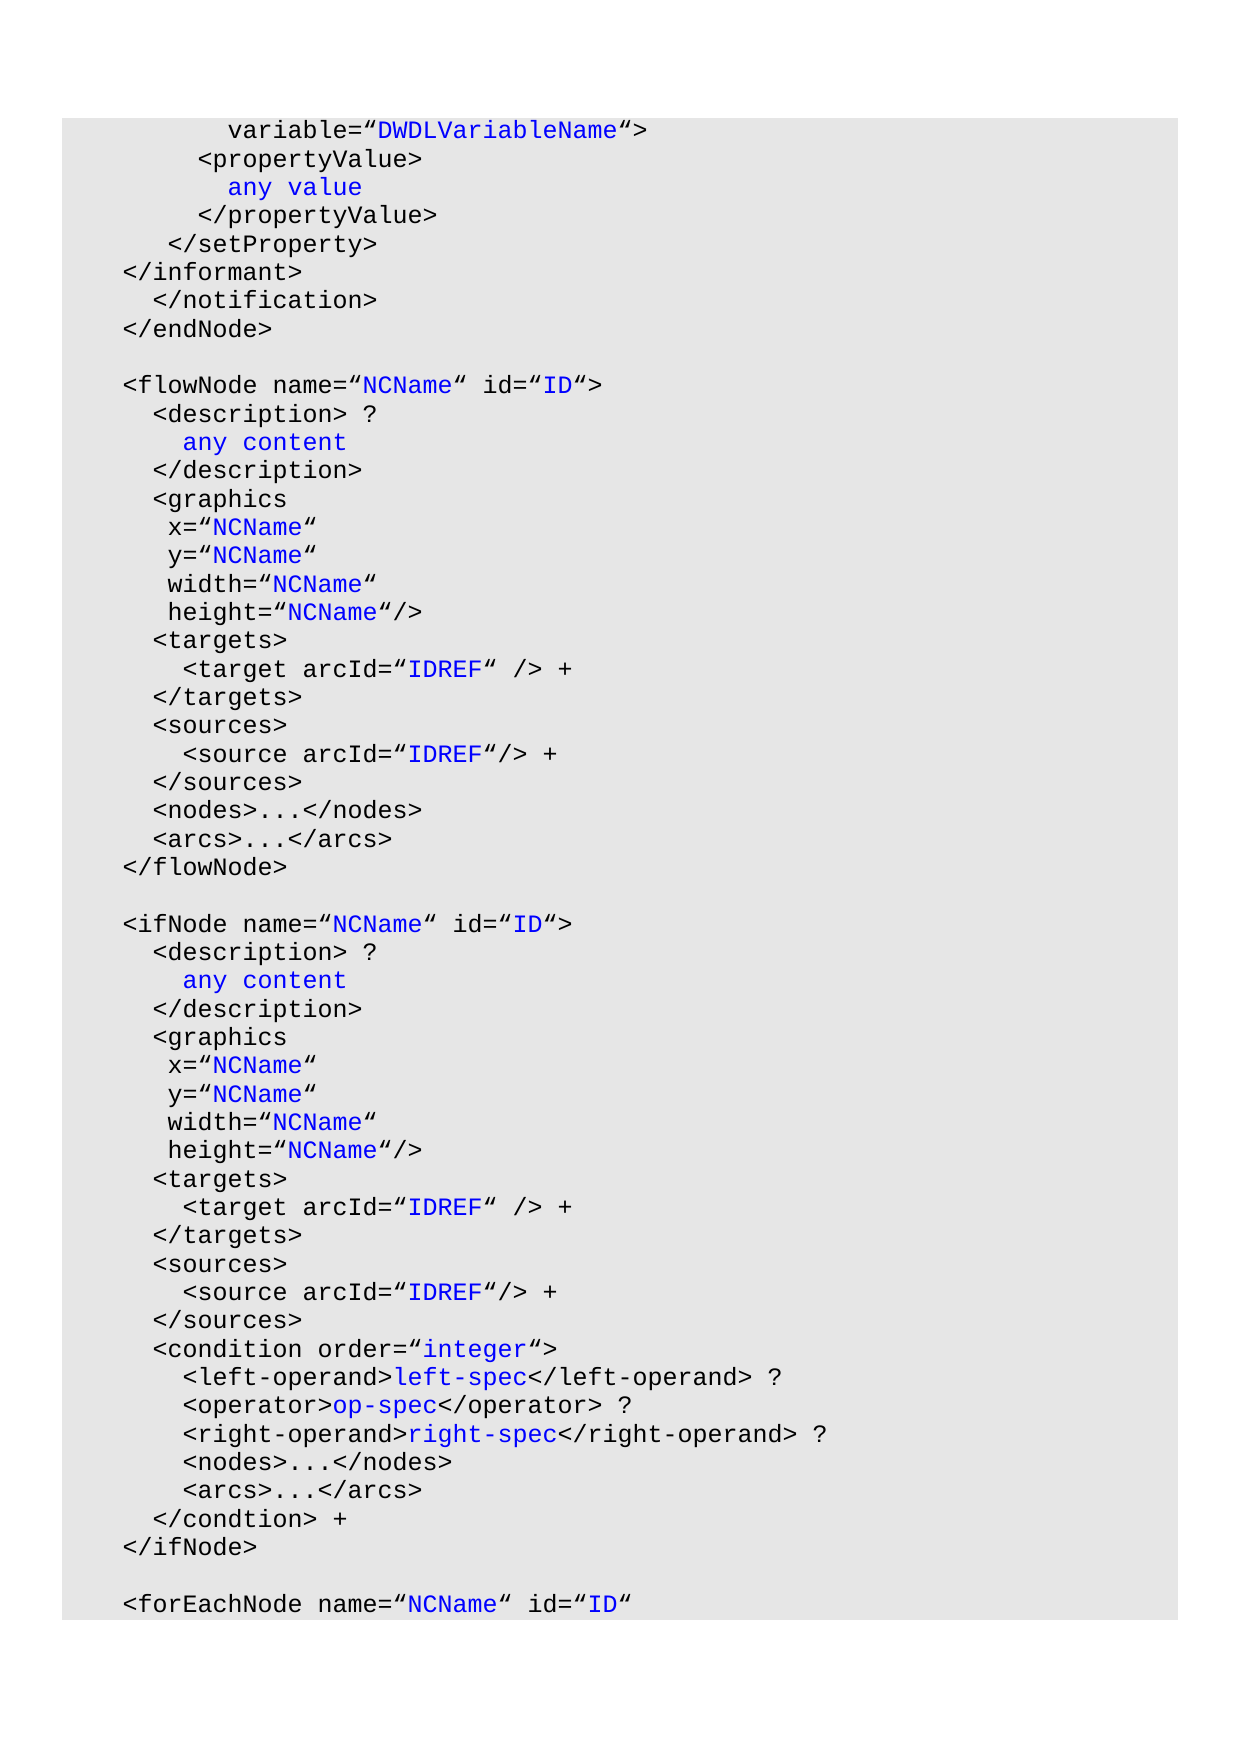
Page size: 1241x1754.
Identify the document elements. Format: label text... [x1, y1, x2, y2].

text any content [62, 430, 1178, 458]
text </endNode> [62, 316, 1178, 345]
text width=“NCName“ [62, 1110, 1178, 1138]
text </informant> [62, 260, 1178, 288]
text </setProperty> [62, 231, 1178, 260]
text <target arcId=“IDREF“ /> + [62, 1195, 1178, 1223]
text <arcs>...</arcs> [62, 1478, 1178, 1506]
text <graphics [62, 1025, 1178, 1053]
text any content [62, 968, 1178, 996]
text </propertyValue> [62, 203, 1178, 231]
text <source arcId=“IDREF“/> + [62, 741, 1178, 770]
text <forEachNode name=“NCName“ id=“ID“ [62, 1591, 1178, 1620]
text </description> [62, 458, 1178, 486]
text <sources> [62, 713, 1178, 741]
text any value [62, 175, 1178, 203]
text <right-operand>right-spec</right-operand> ? [62, 1421, 1178, 1450]
text </notification> [62, 288, 1178, 316]
text <nodes>...</nodes> [62, 798, 1178, 826]
text </targets> [62, 685, 1178, 713]
text <graphics [62, 486, 1178, 515]
text </description> [62, 996, 1178, 1025]
text <left-operand>left-spec</left-operand> ? [62, 1365, 1178, 1393]
text <description> ? [62, 401, 1178, 430]
text <targets> [62, 628, 1178, 656]
text y=“NCName“ [62, 1081, 1178, 1110]
text <source arcId=“IDREF“/> + [62, 1280, 1178, 1308]
text <target arcId=“IDREF“ /> + [62, 656, 1178, 685]
text x=“NCName“ [62, 1053, 1178, 1081]
text x=“NCName“ [62, 515, 1178, 543]
text height=“NCName“/> [62, 1138, 1178, 1166]
text <operator>op-spec</operator> ? [62, 1393, 1178, 1421]
text <flowNode name=“NCName“ id=“ID“> [62, 373, 1178, 401]
text height=“NCName“/> [62, 600, 1178, 628]
text </targets> [62, 1223, 1178, 1251]
text <nodes>...</nodes> [62, 1450, 1178, 1478]
text </sources> [62, 1308, 1178, 1336]
text variable=“DWDLVariableName“> [62, 118, 1178, 146]
text <arcs>...</arcs> [62, 826, 1178, 855]
text </condtion> + [62, 1506, 1178, 1535]
text </ifNode> [62, 1535, 1178, 1563]
text <ifNode name=“NCName“ id=“ID“> [62, 911, 1178, 940]
text width=“NCName“ [62, 571, 1178, 600]
text <targets> [62, 1166, 1178, 1195]
text <description> ? [62, 940, 1178, 968]
text y=“NCName“ [62, 543, 1178, 571]
text </sources> [62, 770, 1178, 798]
text <condition order=“integer“> [62, 1336, 1178, 1365]
text <propertyValue> [62, 146, 1178, 175]
text </flowNode> [62, 855, 1178, 883]
text <sources> [62, 1251, 1178, 1280]
